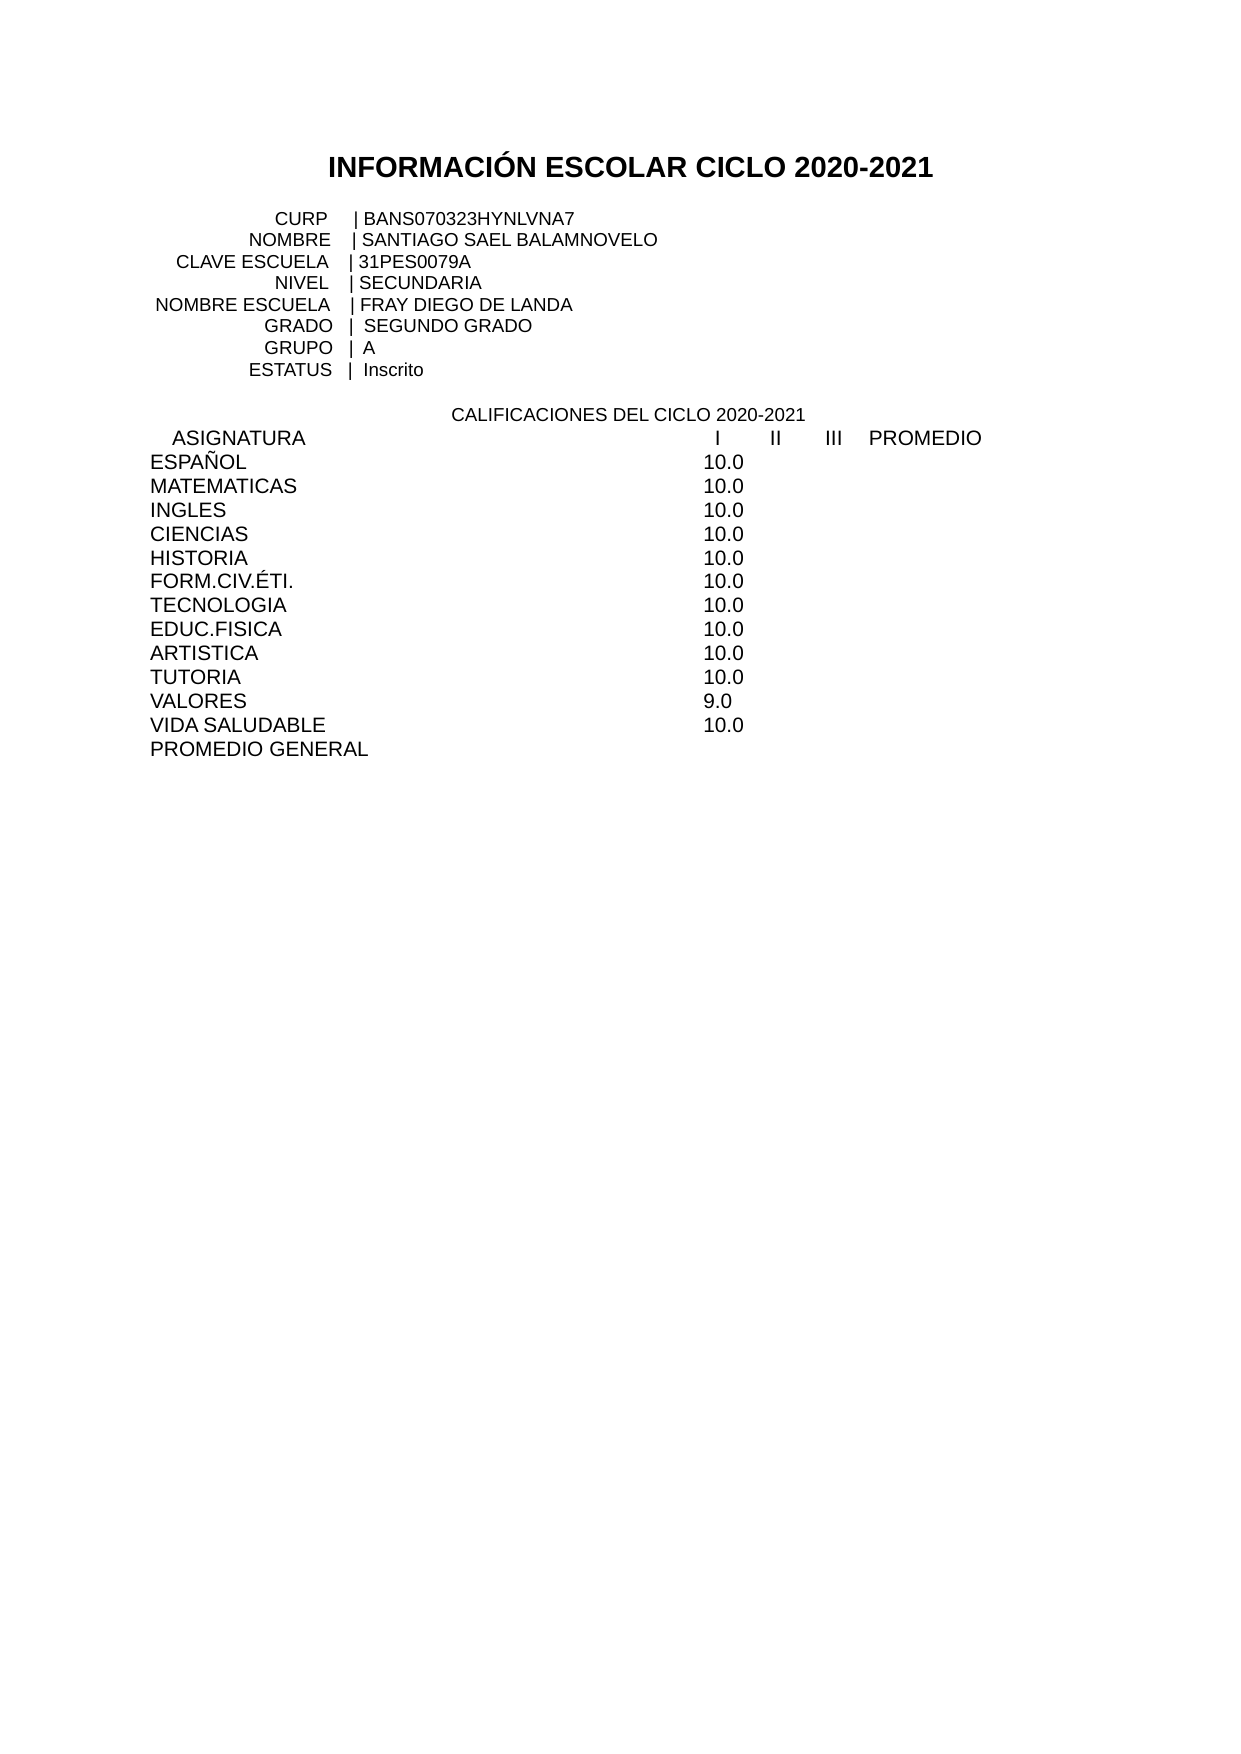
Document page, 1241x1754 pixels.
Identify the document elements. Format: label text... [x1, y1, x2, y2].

table_cell [758, 450, 813, 473]
table_cell [869, 641, 1090, 665]
table_cell 10.0 [703, 641, 758, 665]
table_cell ARTISTICA [150, 641, 703, 665]
table_cell [814, 593, 869, 617]
table_cell [814, 617, 869, 641]
table_header II [758, 426, 813, 449]
text INFORMACIÓN ESCOLAR CICLO 2020-2021 [150, 150, 1090, 183]
table_cell [758, 641, 813, 665]
table_cell [869, 498, 1090, 521]
table_cell CIENCIAS [150, 521, 703, 545]
table_cell [758, 593, 813, 617]
table_cell [758, 474, 813, 497]
table_cell 10.0 [703, 545, 758, 569]
table_cell [869, 689, 1090, 713]
table_cell FORM.CIV.ÉTI. [150, 569, 703, 593]
table_cell HISTORIA [150, 545, 703, 569]
table_cell ESPAÑOL [150, 450, 703, 473]
table_cell 10.0 [703, 617, 758, 641]
table_cell TUTORIA [150, 665, 703, 689]
table_header III [814, 426, 869, 449]
table_cell VIDA SALUDABLE [150, 713, 703, 737]
table_cell [703, 737, 758, 761]
table_cell [814, 641, 869, 665]
table_cell [814, 474, 869, 497]
table_cell 10.0 [703, 665, 758, 689]
table_header I [703, 426, 758, 449]
table_cell MATEMATICAS [150, 474, 703, 497]
table_header PROMEDIO [869, 426, 1090, 449]
table_cell [758, 617, 813, 641]
table_cell EDUC.FISICA [150, 617, 703, 641]
table_cell [758, 665, 813, 689]
table_cell [869, 521, 1090, 545]
table_cell [869, 569, 1090, 593]
text GRADO | SEGUNDO GRADO [150, 315, 1090, 337]
table_cell [758, 521, 813, 545]
table_cell TECNOLOGIA [150, 593, 703, 617]
text NIVEL | SECUNDARIA [150, 272, 1090, 294]
table_cell [758, 689, 813, 713]
table_cell [869, 665, 1090, 689]
table_header ASIGNATURA [150, 426, 703, 449]
text GRUPO | A [150, 337, 1090, 358]
text ESTATUS | Inscrito [150, 358, 1090, 380]
table_cell [869, 617, 1090, 641]
table_cell 10.0 [703, 521, 758, 545]
table_cell [758, 498, 813, 521]
table_cell [814, 689, 869, 713]
table_cell [814, 498, 869, 521]
table_cell 10.0 [703, 450, 758, 473]
table_cell [814, 713, 869, 737]
table_cell VALORES [150, 689, 703, 713]
table_cell 10.0 [703, 569, 758, 593]
text CURP | BANS070323HYNLVNA7 [150, 207, 1090, 229]
table_cell [814, 545, 869, 569]
table_cell [814, 450, 869, 473]
table_cell [869, 593, 1090, 617]
table_cell [758, 713, 813, 737]
text NOMBRE ESCUELA | FRAY DIEGO DE LANDA [150, 294, 1090, 315]
table_cell [814, 665, 869, 689]
table_cell [869, 474, 1090, 497]
table_cell INGLES [150, 498, 703, 521]
table_cell 10.0 [703, 498, 758, 521]
table_cell [814, 521, 869, 545]
text NOMBRE | SANTIAGO SAEL BALAMNOVELO [150, 229, 1090, 251]
table_cell 10.0 [703, 474, 758, 497]
table_cell PROMEDIO GENERAL [150, 737, 703, 761]
table_cell [758, 545, 813, 569]
table_cell [758, 569, 813, 593]
table_cell 10.0 [703, 593, 758, 617]
table_cell [869, 545, 1090, 569]
text CLAVE ESCUELA | 31PES0079A [150, 251, 1090, 272]
table_cell [869, 450, 1090, 473]
table_cell [814, 569, 869, 593]
table_cell [869, 713, 1090, 737]
table_cell 10.0 [703, 713, 758, 737]
table_cell 9.0 [703, 689, 758, 713]
text CALIFICACIONES DEL CICLO 2020-2021 [150, 404, 1090, 426]
